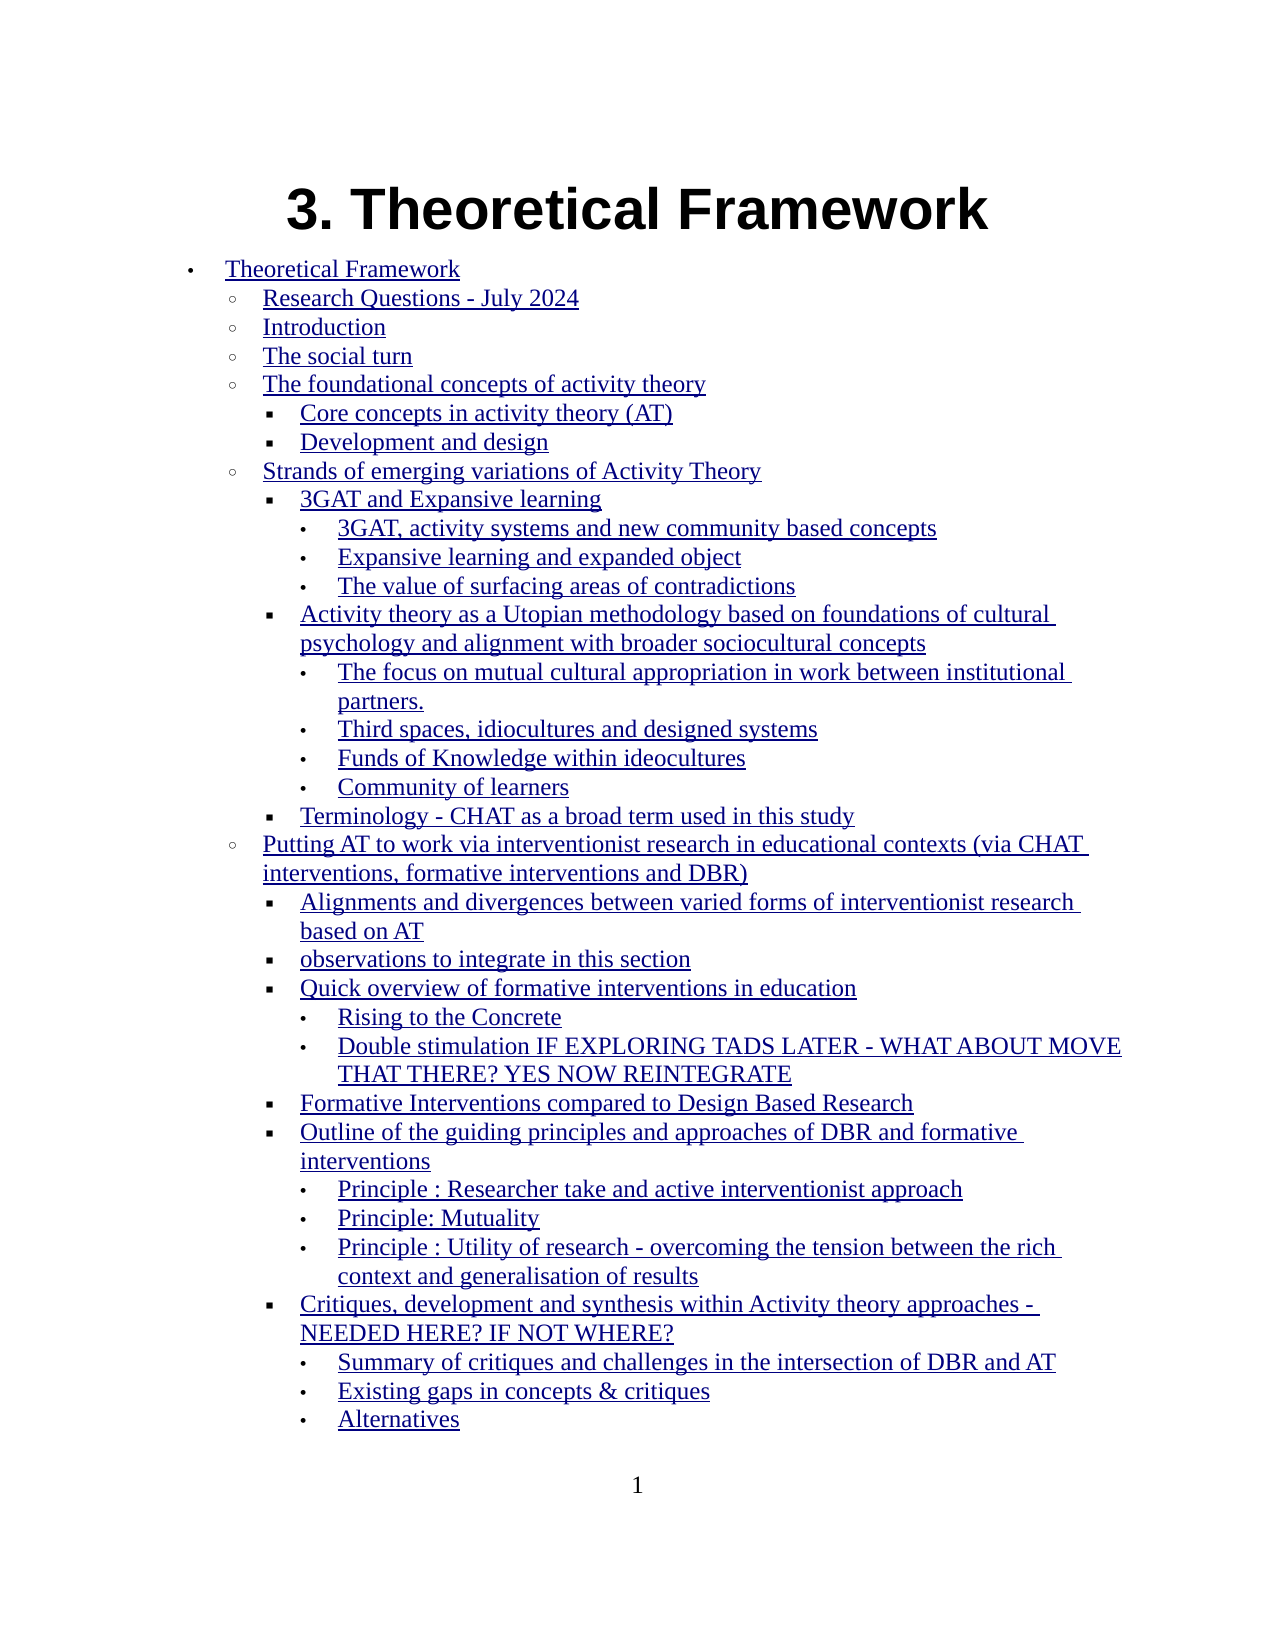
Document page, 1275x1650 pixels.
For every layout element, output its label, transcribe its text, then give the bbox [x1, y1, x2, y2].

list Putting AT to work via interventionist research in educational contexts (via CHAT interventions, formative interventions and DBR) [225, 829, 1125, 887]
list Third spaces, idiocultures and designed systems [300, 714, 1125, 743]
list The social turn [225, 341, 1125, 369]
list Quick overview of formative interventions in education [262, 973, 1125, 1002]
list Critiques, development and synthesis within Activity theory approaches - NEEDED HERE? IF NOT WHERE? [262, 1289, 1125, 1347]
list Research Questions - July 2024 [225, 283, 1125, 312]
list The focus on mutual cultural appropriation in work between institutional partners. [300, 657, 1125, 714]
list The foundational concepts of activity theory [225, 369, 1125, 398]
list Expansive learning and expanded object [300, 542, 1125, 571]
list Alternatives [300, 1404, 1125, 1433]
list 3GAT and Expansive learning [262, 484, 1125, 513]
list Development and design [262, 427, 1125, 456]
list Double stimulation IF EXPLORING TADS LATER - WHAT ABOUT MOVE THAT THERE? YES NOW REINTEGRATE [300, 1031, 1125, 1088]
list Activity theory as a Utopian methodology based on foundations of cultural psychology and alignment with broader sociocultural concepts [262, 599, 1125, 657]
list The value of surfacing areas of contradictions [300, 571, 1125, 599]
list 3GAT, activity systems and new community based concepts [300, 513, 1125, 542]
list Principle: Mutuality [300, 1203, 1125, 1232]
list Theoretical Framework [187, 254, 1125, 283]
list Principle : Utility of research - overcoming the tension between the rich context and generalisation of results [300, 1232, 1125, 1289]
list Rising to the Concrete [300, 1002, 1125, 1031]
title 3. Theoretical Framework [150, 175, 1125, 242]
list Community of learners [300, 772, 1125, 801]
list Outline of the guiding principles and approaches of DBR and formative interventions [262, 1117, 1125, 1174]
list Introduction [225, 312, 1125, 341]
list Alignments and divergences between varied forms of interventionist research based on AT [262, 887, 1125, 944]
list Core concepts in activity theory (AT) [262, 398, 1125, 427]
list Terminology - CHAT as a broad term used in this study [262, 801, 1125, 829]
list Strands of emerging variations of Activity Theory [225, 456, 1125, 484]
list observations to integrate in this section [262, 944, 1125, 973]
list Existing gaps in concepts & critiques [300, 1376, 1125, 1404]
list Summary of critiques and challenges in the intersection of DBR and AT [300, 1347, 1125, 1376]
list Principle : Researcher take and active interventionist approach [300, 1174, 1125, 1203]
list Formative Interventions compared to Design Based Research [262, 1088, 1125, 1117]
list Funds of Knowledge within ideocultures [300, 743, 1125, 772]
